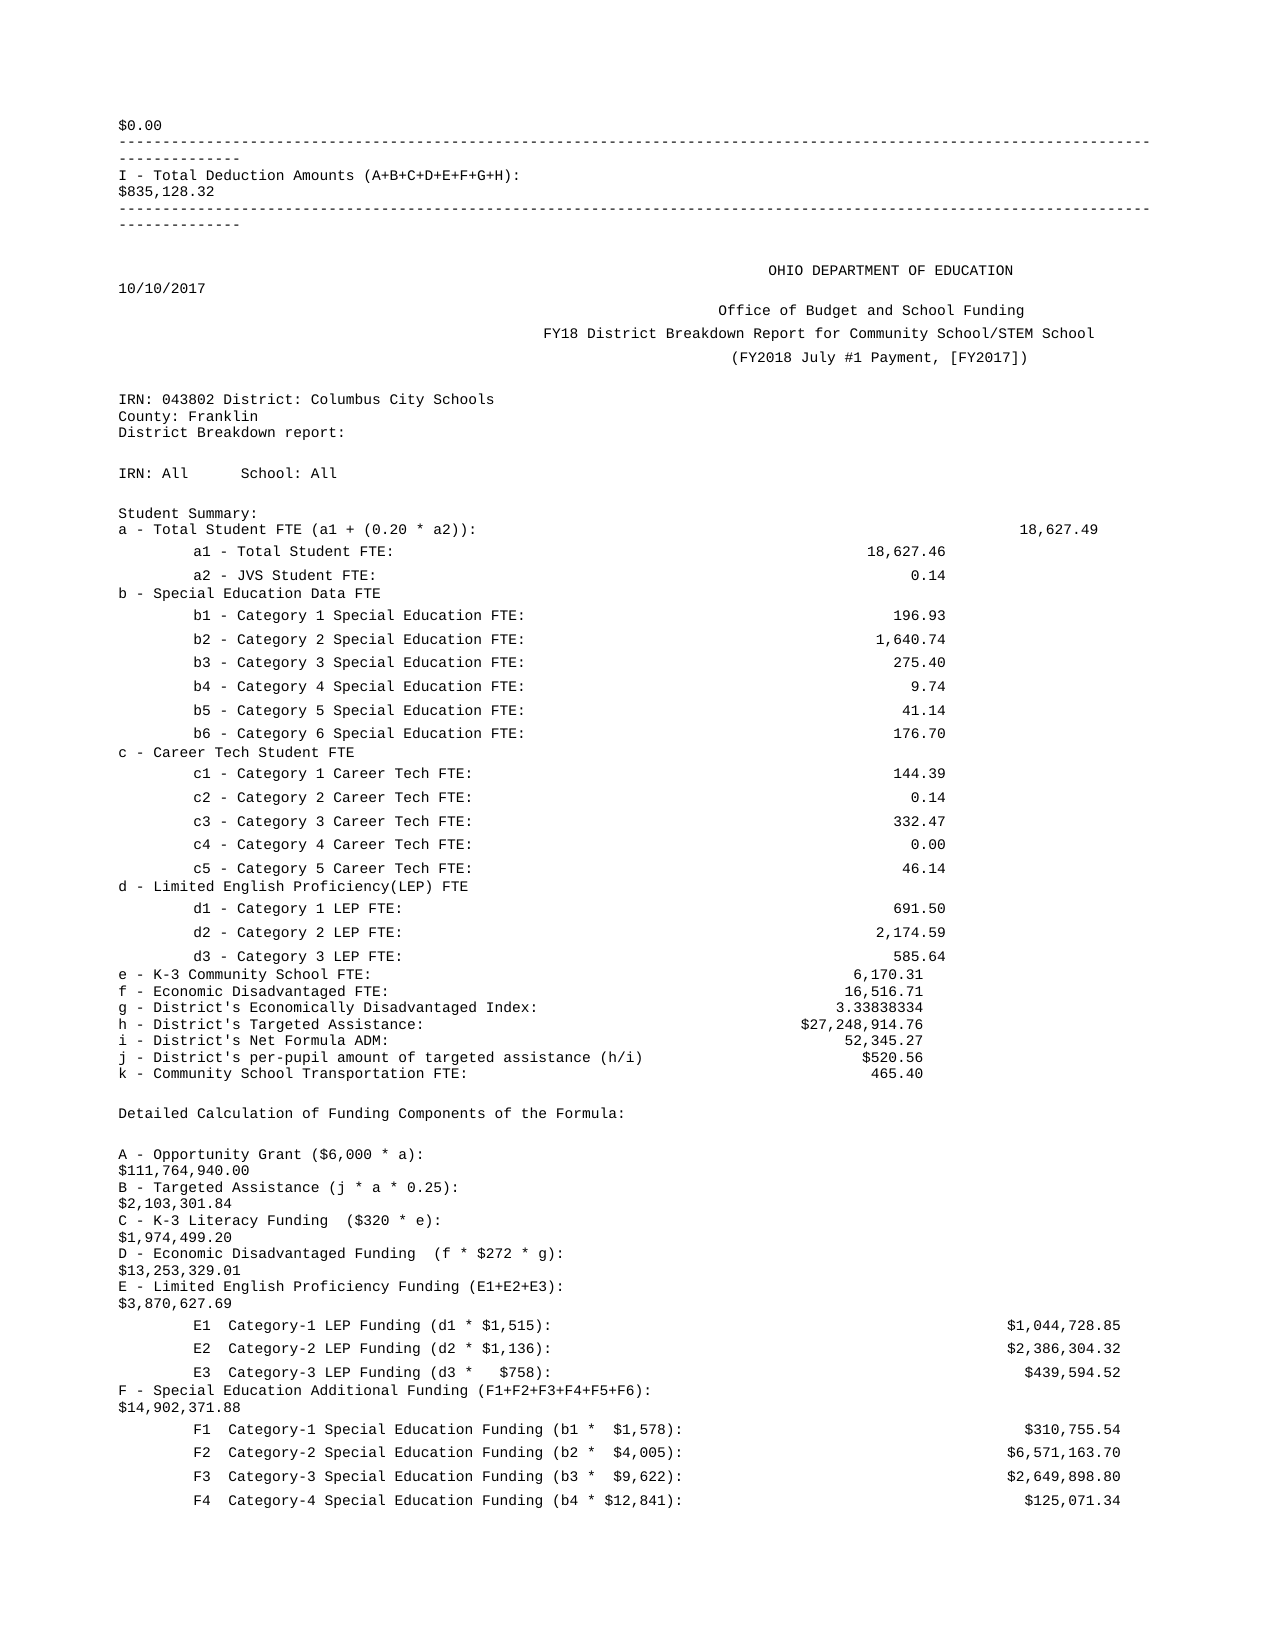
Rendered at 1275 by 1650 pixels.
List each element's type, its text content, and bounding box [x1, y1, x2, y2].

text c3 - Category 3 Career Tech FTE: 332.47 [118, 809, 1157, 832]
text D - Economic Disadvantaged Funding (f * $272 * g): $13,253,329.01 [118, 1246, 1157, 1279]
text i - District's Net Formula ADM: 52,345.27 [118, 1033, 1157, 1050]
text b5 - Category 5 Special Education FTE: 41.14 [118, 698, 1157, 721]
text Student Summary: [118, 506, 1157, 523]
text ------------------------------------------------------------------------------------------------------------------------------------ [118, 201, 1157, 234]
text j - District's per-pupil amount of targeted assistance (h/i) $520.56 [118, 1050, 1157, 1067]
text d3 - Category 3 LEP FTE: 585.64 [118, 943, 1157, 967]
text d1 - Category 1 LEP FTE: 691.50 [118, 896, 1157, 920]
text C - K-3 Literacy Funding ($320 * e): $1,974,499.20 [118, 1213, 1157, 1246]
text ------------------------------------------------------------------------------------------------------------------------------------ [118, 135, 1157, 168]
text E1 Category-1 LEP Funding (d1 * $1,515): $1,044,728.85 [118, 1313, 1157, 1336]
text (FY2018 July #1 Payment, [FY2017]) [118, 345, 1157, 369]
text E3 Category-3 LEP Funding (d3 * $758): $439,594.52 [118, 1360, 1157, 1383]
text District Breakdown report: [118, 426, 1157, 442]
text a - Total Student FTE (a1 + (0.20 * a2)): 18,627.49 [118, 523, 1157, 539]
text d2 - Category 2 LEP FTE: 2,174.59 [118, 920, 1157, 943]
text B - Targeted Assistance (j * a * 0.25): $2,103,301.84 [118, 1180, 1157, 1213]
text d - Limited English Proficiency(LEP) FTE [118, 880, 1157, 896]
text IRN: All School: All [118, 466, 1157, 482]
text c2 - Category 2 Career Tech FTE: 0.14 [118, 785, 1157, 809]
text b1 - Category 1 Special Education FTE: 196.93 [118, 603, 1157, 627]
text f - Economic Disadvantaged FTE: 16,516.71 [118, 984, 1157, 1000]
text b6 - Category 6 Special Education FTE: 176.70 [118, 721, 1157, 745]
text OHIO DEPARTMENT OF EDUCATION 10/10/2017 [118, 258, 1157, 298]
text I - Total Deduction Amounts (A+B+C+D+E+F+G+H): $835,128.32 [118, 168, 1157, 201]
text c1 - Category 1 Career Tech FTE: 144.39 [118, 761, 1157, 785]
text F1 Category-1 Special Education Funding (b1 * $1,578): $310,755.54 [118, 1417, 1157, 1440]
text h - District's Targeted Assistance: $27,248,914.76 [118, 1017, 1157, 1033]
text F - Special Education Additional Funding (F1+F2+F3+F4+F5+F6): $14,902,371.88 [118, 1383, 1157, 1417]
text b4 - Category 4 Special Education FTE: 9.74 [118, 674, 1157, 698]
text a1 - Total Student FTE: 18,627.46 [118, 539, 1157, 563]
text F2 Category-2 Special Education Funding (b2 * $4,005): $6,571,163.70 [118, 1440, 1157, 1464]
text E - Limited English Proficiency Funding (E1+E2+E3): $3,870,627.69 [118, 1279, 1157, 1313]
text F3 Category-3 Special Education Funding (b3 * $9,622): $2,649,898.80 [118, 1464, 1157, 1488]
text Detailed Calculation of Funding Components of the Formula: [118, 1107, 1157, 1123]
text c5 - Category 5 Career Tech FTE: 46.14 [118, 856, 1157, 880]
text E2 Category-2 LEP Funding (d2 * $1,136): $2,386,304.32 [118, 1336, 1157, 1360]
text k - Community School Transportation FTE: 465.40 [118, 1067, 1157, 1083]
text b3 - Category 3 Special Education FTE: 275.40 [118, 650, 1157, 674]
text e - K-3 Community School FTE: 6,170.31 [118, 967, 1157, 984]
text c4 - Category 4 Career Tech FTE: 0.00 [118, 832, 1157, 856]
text $0.00 [118, 118, 1157, 135]
text IRN: 043802 District: Columbus City Schools County: Franklin [118, 392, 1157, 426]
text A - Opportunity Grant ($6,000 * a): $111,764,940.00 [118, 1147, 1157, 1180]
text FY18 District Breakdown Report for Community School/STEM School [118, 322, 1157, 345]
text Office of Budget and School Funding [118, 298, 1157, 322]
text g - District's Economically Disadvantaged Index: 3.33838334 [118, 1000, 1157, 1017]
text F4 Category-4 Special Education Funding (b4 * $12,841): $125,071.34 [118, 1488, 1157, 1511]
text b2 - Category 2 Special Education FTE: 1,640.74 [118, 627, 1157, 650]
text a2 - JVS Student FTE: 0.14 [118, 563, 1157, 586]
text b - Special Education Data FTE [118, 586, 1157, 603]
text c - Career Tech Student FTE [118, 745, 1157, 761]
